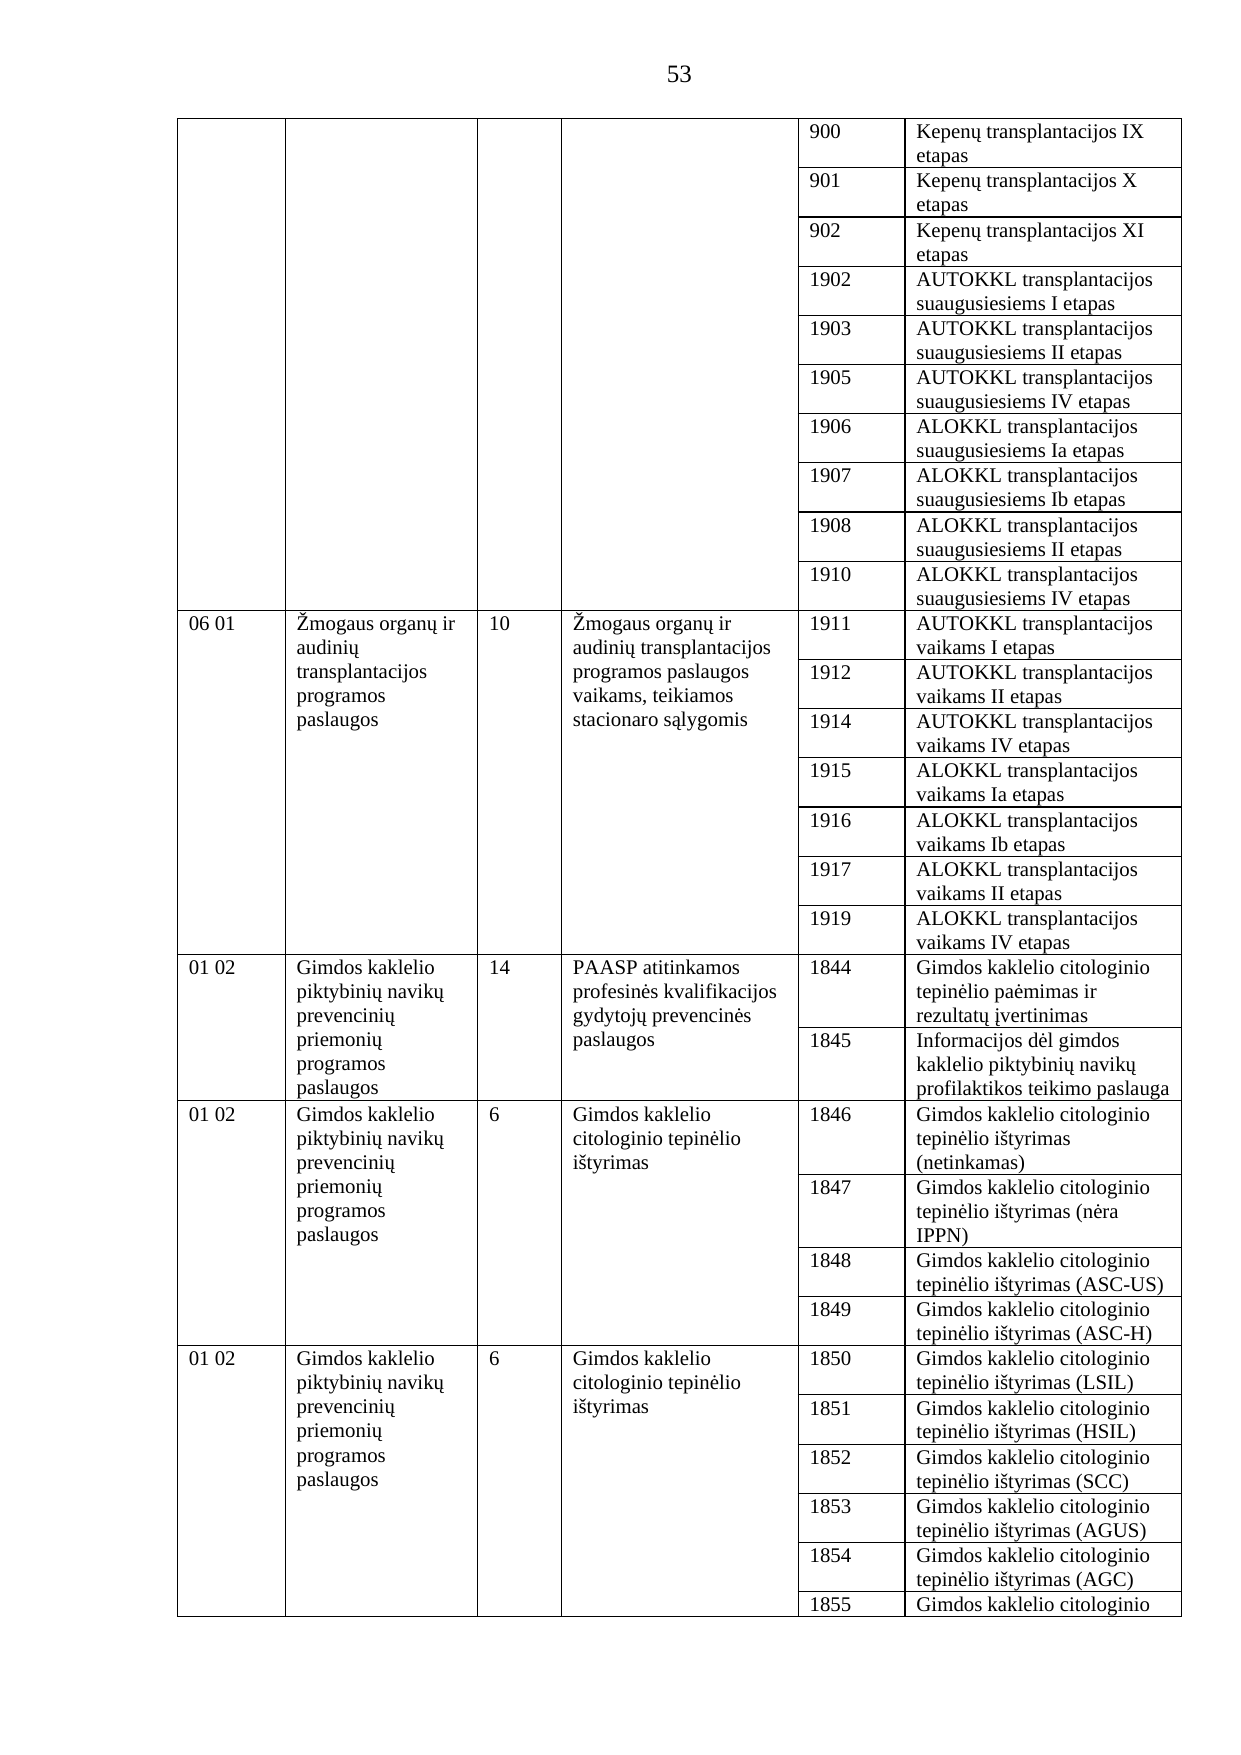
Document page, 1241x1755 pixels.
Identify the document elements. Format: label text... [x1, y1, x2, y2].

table_cell 01 02 [178, 1101, 285, 1345]
table_cell 1910 [799, 562, 904, 610]
table_cell 1849 [799, 1297, 904, 1345]
table_cell 1851 [799, 1395, 904, 1443]
table_cell 10 [478, 611, 561, 954]
table_cell AUTOKKL transplantacijos vaikams IV etapas [906, 709, 1181, 757]
table_cell ALOKKL transplantacijos suaugusiesiems IV etapas [906, 562, 1181, 610]
table_cell 01 02 [178, 1346, 285, 1616]
table_cell ALOKKL transplantacijos suaugusiesiems II etapas [906, 513, 1181, 561]
table_cell 1845 [799, 1028, 904, 1100]
table_cell ALOKKL transplantacijos vaikams Ia etapas [906, 758, 1181, 806]
table_cell Gimdos kaklelio citologinio tepinėlio paėmimas ir rezultatų įvertinimas [906, 955, 1181, 1027]
table_cell Gimdos kaklelio citologinio tepinėlio ištyrimas (nėra IPPN) [906, 1175, 1181, 1247]
table_cell Gimdos kaklelio citologinio tepinėlio ištyrimas (ASC-US) [906, 1248, 1181, 1296]
table_cell 1902 [799, 267, 904, 315]
table_cell [286, 119, 477, 610]
table_cell Kepenų transplantacijos IX etapas [906, 119, 1181, 167]
table_cell 1906 [799, 414, 904, 462]
table_cell Gimdos kaklelio piktybinių navikų prevencinių priemonių programos paslaugos [286, 1101, 477, 1345]
table_cell AUTOKKL transplantacijos suaugusiesiems I etapas [906, 267, 1181, 315]
table_cell Gimdos kaklelio piktybinių navikų prevencinių priemonių programos paslaugos [286, 955, 477, 1100]
table_cell ALOKKL transplantacijos vaikams IV etapas [906, 906, 1181, 954]
table_cell AUTOKKL transplantacijos vaikams II etapas [906, 660, 1181, 708]
table_cell 1903 [799, 316, 904, 364]
table_cell AUTOKKL transplantacijos vaikams I etapas [906, 611, 1181, 659]
table_cell 1854 [799, 1543, 904, 1591]
table_cell Žmogaus organų ir audinių transplantacijos programos paslaugos vaikams, teikiamos stacionaro sąlygomis [562, 611, 798, 954]
table_cell 902 [799, 218, 904, 266]
table_cell 1850 [799, 1346, 904, 1394]
table_cell AUTOKKL transplantacijos suaugusiesiems II etapas [906, 316, 1181, 364]
table_cell 1912 [799, 660, 904, 708]
table_cell 900 [799, 119, 904, 167]
table_cell 1855 [799, 1592, 904, 1616]
table_cell 1852 [799, 1445, 904, 1493]
table_cell 1847 [799, 1175, 904, 1247]
table_cell Gimdos kaklelio citologinio tepinėlio ištyrimas (ASC-H) [906, 1297, 1181, 1345]
table_cell Kepenų transplantacijos X etapas [906, 168, 1181, 216]
table_cell 1911 [799, 611, 904, 659]
table_cell ALOKKL transplantacijos suaugusiesiems Ia etapas [906, 414, 1181, 462]
table_cell PAASP atitinkamos profesinės kvalifikacijos gydytojų prevencinės paslaugos [562, 955, 798, 1100]
table_cell 1848 [799, 1248, 904, 1296]
table_cell 1915 [799, 758, 904, 806]
table_cell 01 02 [178, 955, 285, 1100]
table_cell 1919 [799, 906, 904, 954]
table_cell Gimdos kaklelio piktybinių navikų prevencinių priemonių programos paslaugos [286, 1346, 477, 1616]
table_cell Gimdos kaklelio citologinio tepinėlio ištyrimas (AGUS) [906, 1494, 1181, 1542]
table_cell 1853 [799, 1494, 904, 1542]
table_cell 14 [478, 955, 561, 1100]
table_cell Žmogaus organų ir audinių transplantacijos programos paslaugos [286, 611, 477, 954]
table_cell [562, 119, 798, 610]
table_cell Gimdos kaklelio citologinio tepinėlio ištyrimas (HSIL) [906, 1395, 1181, 1443]
table_cell Informacijos dėl gimdos kaklelio piktybinių navikų profilaktikos teikimo paslauga [906, 1028, 1181, 1100]
table_cell Gimdos kaklelio citologinio tepinėlio ištyrimas (netinkamas) [906, 1101, 1181, 1174]
table_cell AUTOKKL transplantacijos suaugusiesiems IV etapas [906, 365, 1181, 413]
table_cell 1846 [799, 1101, 904, 1174]
table_cell 1907 [799, 463, 904, 511]
table_cell ALOKKL transplantacijos vaikams II etapas [906, 857, 1181, 905]
table_cell 901 [799, 168, 904, 216]
table_cell 6 [478, 1346, 561, 1616]
table_cell Gimdos kaklelio citologinio [906, 1592, 1181, 1616]
table_cell [478, 119, 561, 610]
table_cell 1908 [799, 513, 904, 561]
table_cell Gimdos kaklelio citologinio tepinėlio ištyrimas [562, 1346, 798, 1616]
table_cell 1914 [799, 709, 904, 757]
table_cell 6 [478, 1101, 561, 1345]
table_cell Kepenų transplantacijos XI etapas [906, 218, 1181, 266]
table_cell Gimdos kaklelio citologinio tepinėlio ištyrimas (SCC) [906, 1445, 1181, 1493]
table_cell [178, 119, 285, 610]
table_cell 1917 [799, 857, 904, 905]
table_cell Gimdos kaklelio citologinio tepinėlio ištyrimas [562, 1101, 798, 1345]
table_cell ALOKKL transplantacijos vaikams Ib etapas [906, 808, 1181, 856]
table_cell Gimdos kaklelio citologinio tepinėlio ištyrimas (AGC) [906, 1543, 1181, 1591]
table_cell 1844 [799, 955, 904, 1027]
table_cell Gimdos kaklelio citologinio tepinėlio ištyrimas (LSIL) [906, 1346, 1181, 1394]
table_cell 1916 [799, 808, 904, 856]
table_cell 06 01 [178, 611, 285, 954]
table_cell 1905 [799, 365, 904, 413]
table_cell ALOKKL transplantacijos suaugusiesiems Ib etapas [906, 463, 1181, 511]
